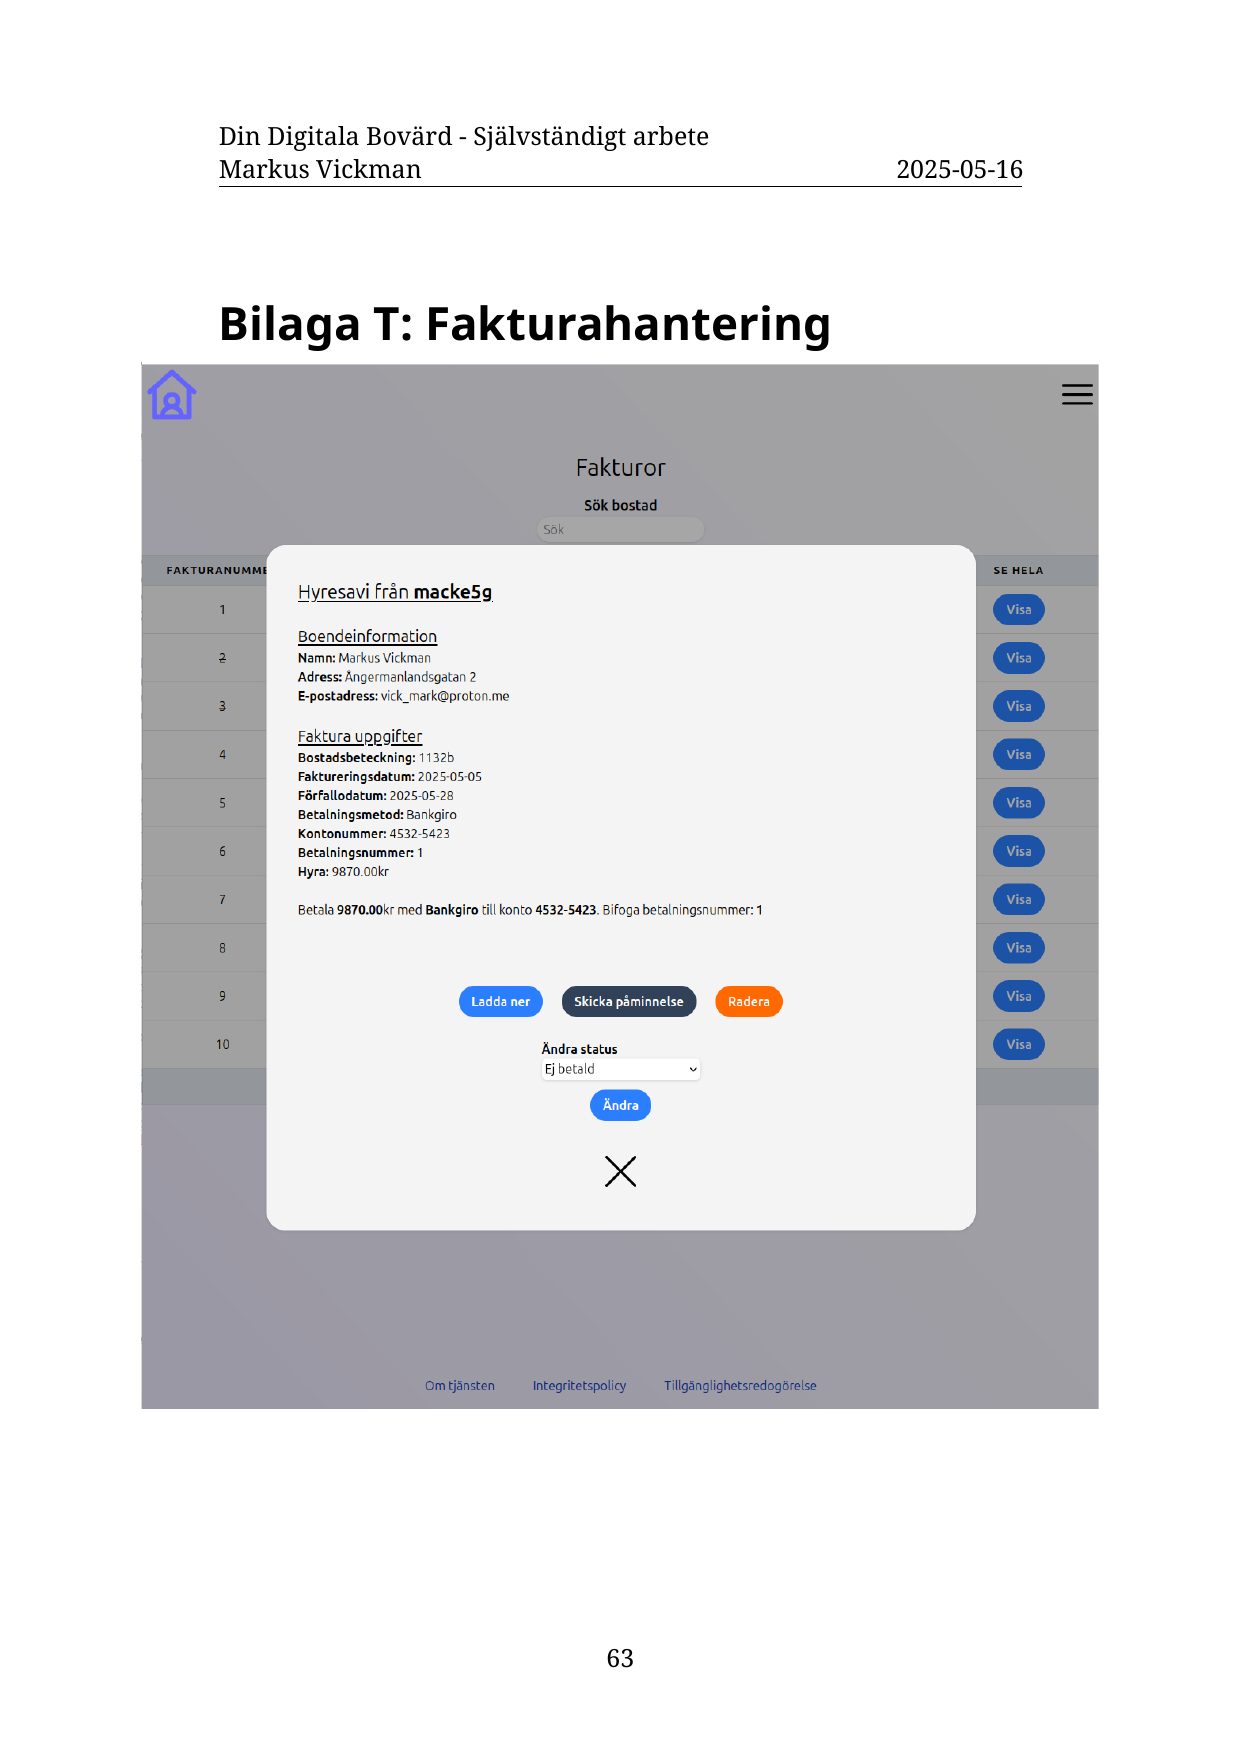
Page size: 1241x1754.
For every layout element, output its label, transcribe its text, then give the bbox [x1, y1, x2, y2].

subtitle Bilaga T: Fakturahantering [218, 291, 1022, 353]
picture [141, 362, 1099, 1409]
